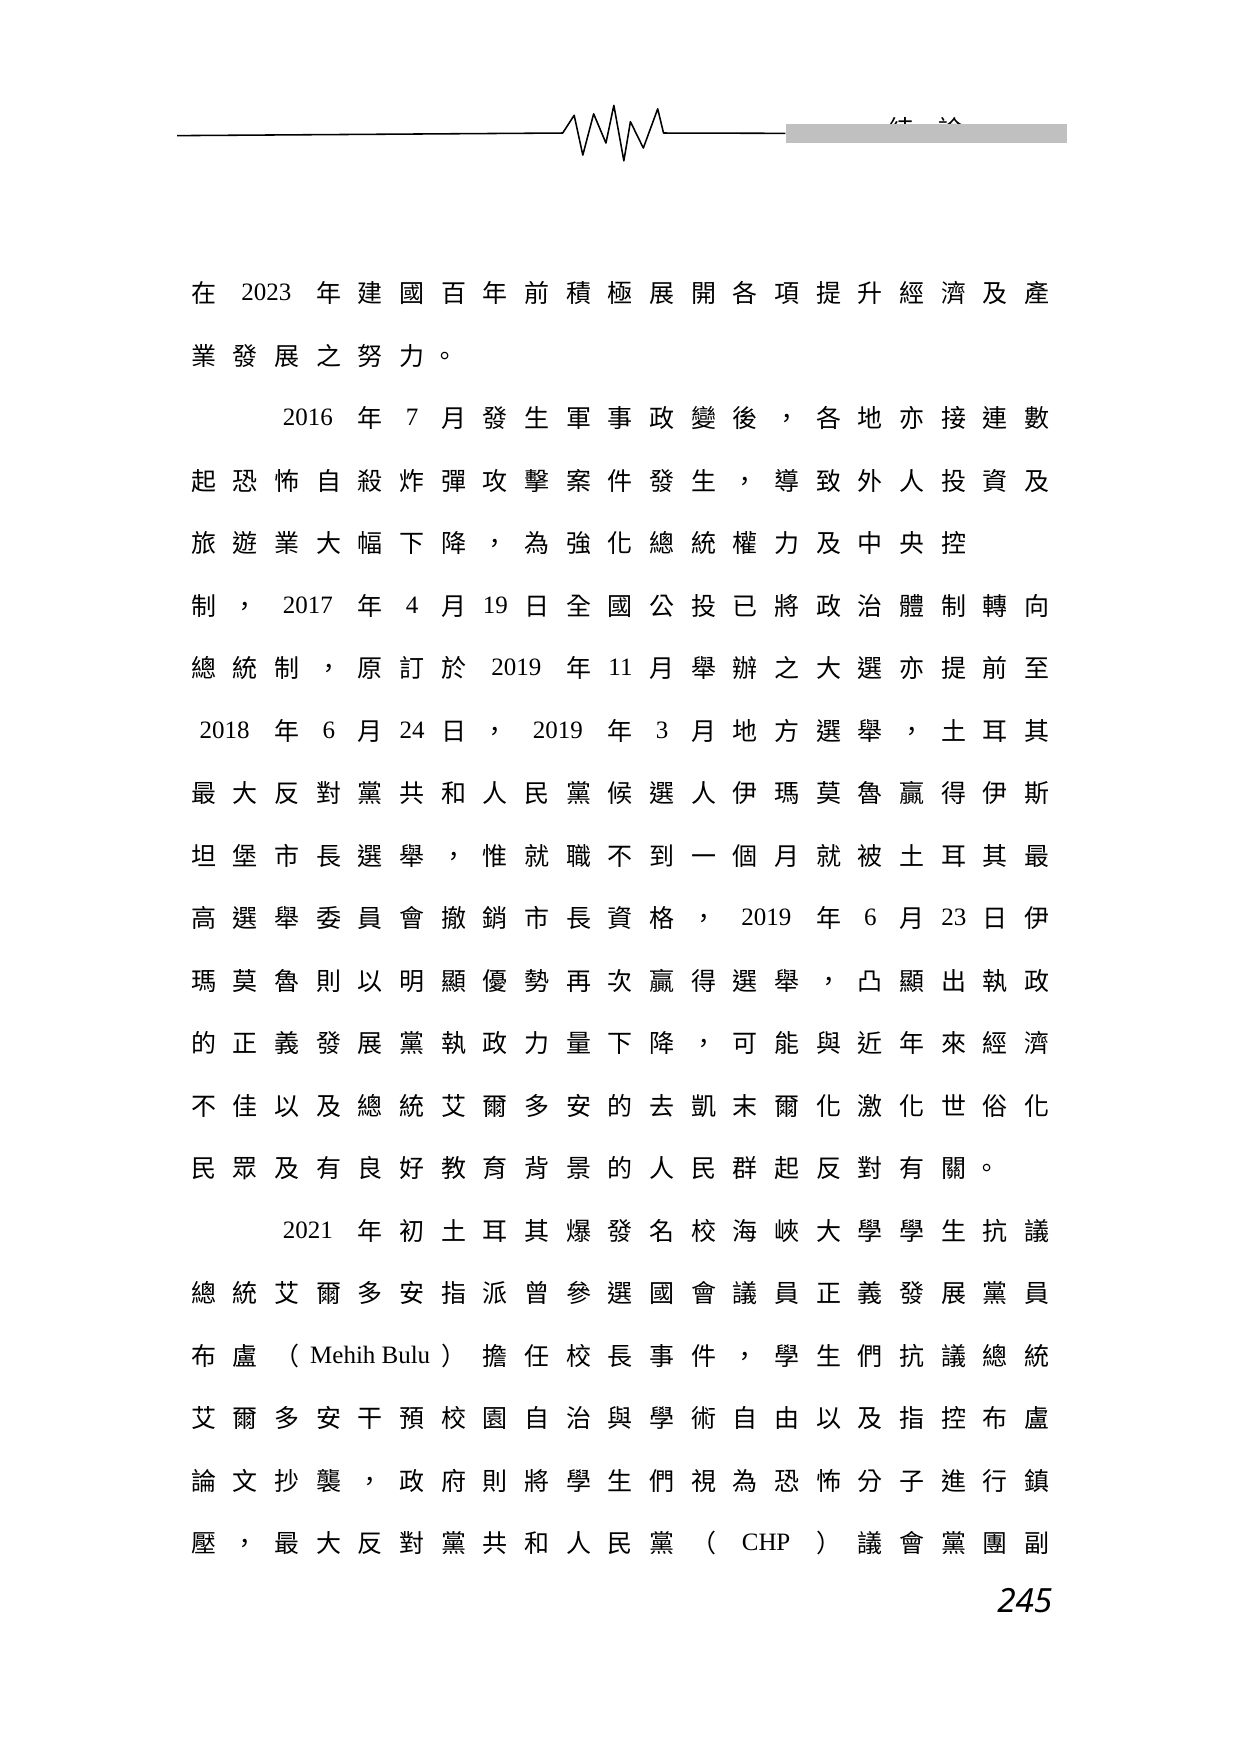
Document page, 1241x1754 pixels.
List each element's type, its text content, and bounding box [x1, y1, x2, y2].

text 在2023年建國百年前積極展開各項提升經濟及產業發展之努力。 [183, 250, 1058, 375]
text 2021年初土耳其爆發名校海峽大學學生抗議總統艾爾多安指派曾參選國會議員正義發展黨員布盧（Mehih Bulu）擔任校長事件，學生們抗議總統艾爾多安干預校園自治與學術自由以及指控布盧論文抄襲，政府則將學生們視為恐怖分子進行鎮壓，最大反對黨共和人民黨（CHP）議會黨團副 [183, 1188, 1058, 1563]
text 2016年7月發生軍事政變後，各地亦接連數起恐怖自殺炸彈攻擊案件發生，導致外人投資及旅遊業大幅下降，為強化總統權力及中央控制，2017年4月19日全國公投已將政治體制轉向總統制，原訂於2019年11月舉辦之大選亦提前至2018年6月24日，2019年3月地方選舉，土耳其最大反對黨共和人民黨候選人伊瑪莫魯贏得伊斯坦堡市長選舉，惟就職不到一個月就被土耳其最高選舉委員會撤銷市長資格，2019年6月23日伊瑪莫魯則以明顯優勢再次贏得選舉，凸顯出執政的正義發展黨執政力量下降，可能與近年來經濟不佳以及總統艾爾多安的去凱末爾化激化世俗化民眾及有良好教育背景的人民群起反對有關。 [183, 375, 1058, 1188]
